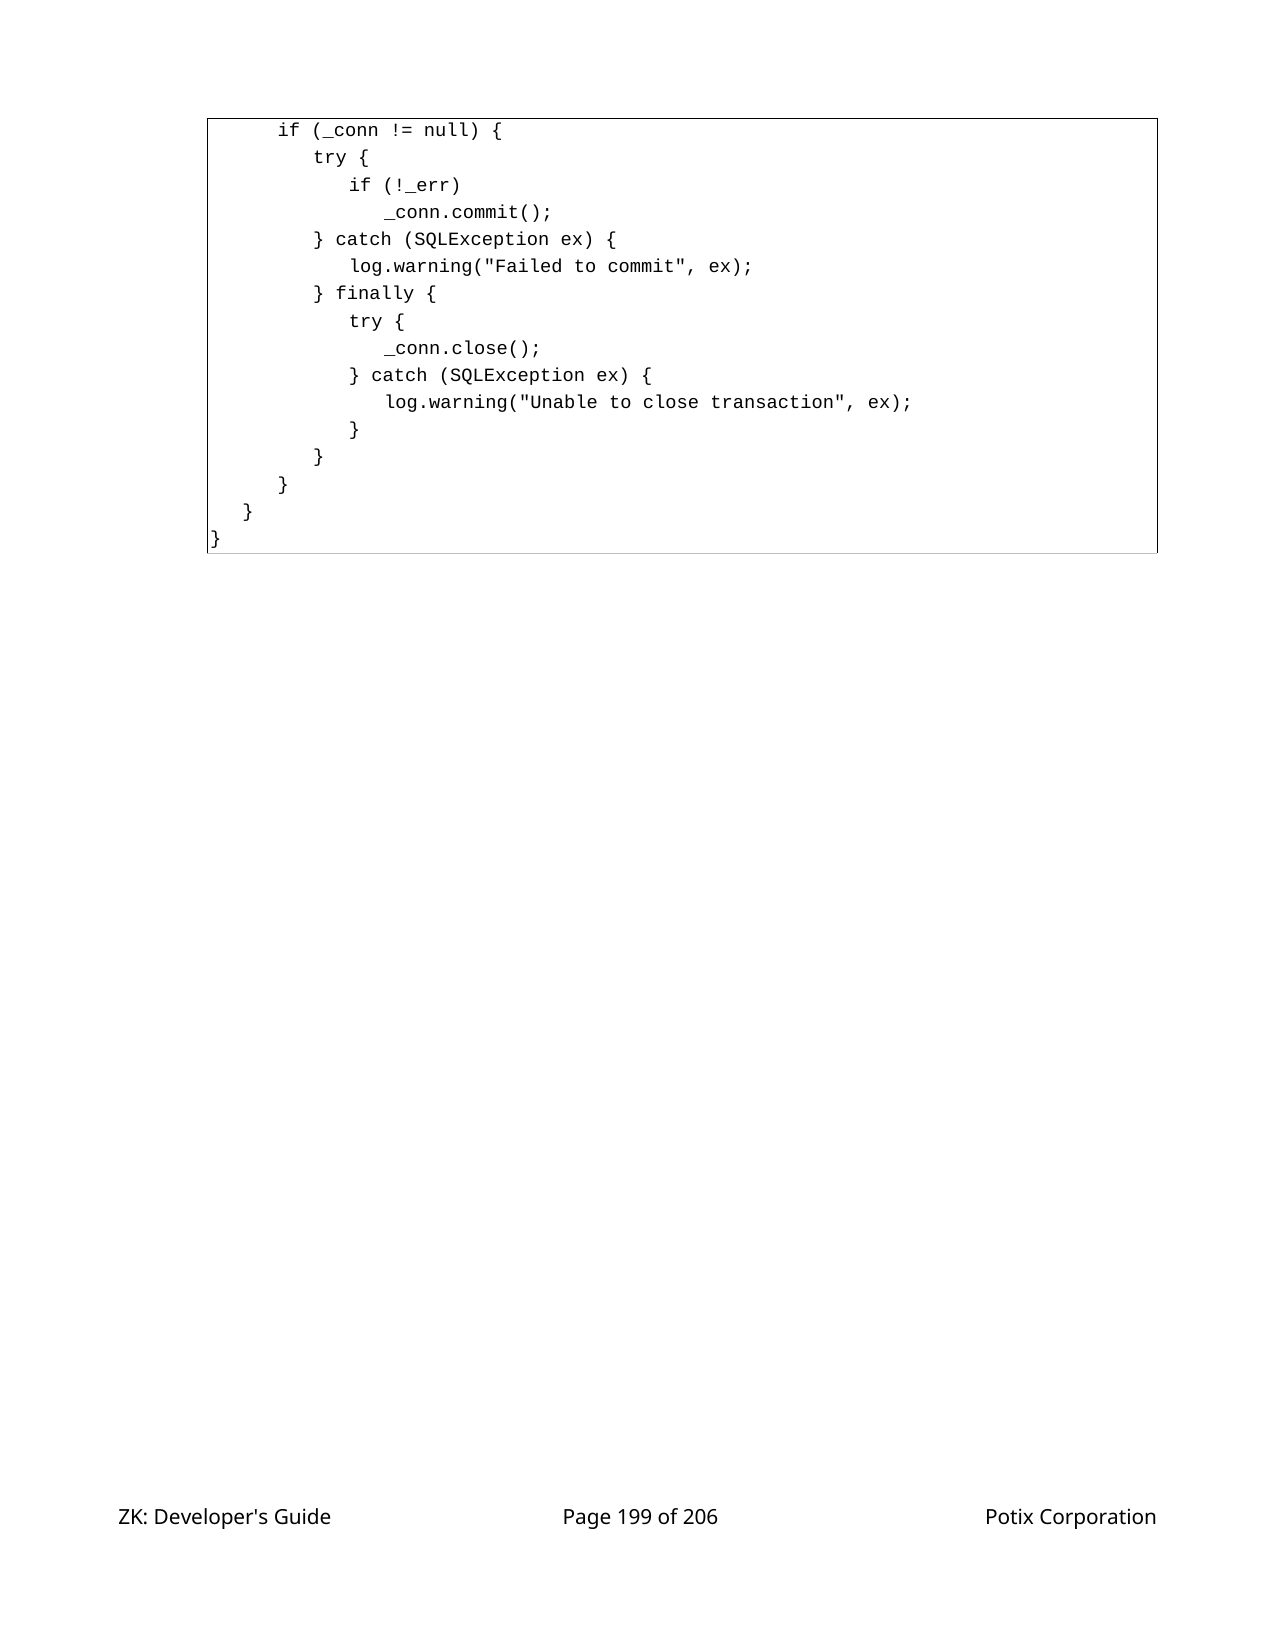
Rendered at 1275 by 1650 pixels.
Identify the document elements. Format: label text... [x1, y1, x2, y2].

text try { [208, 145, 1157, 169]
text _conn.commit(); [208, 200, 1157, 224]
text } catch (SQLException ex) { [208, 363, 1157, 387]
text } [208, 472, 1157, 496]
text } catch (SQLException ex) { [208, 227, 1157, 251]
text if (_conn != null) { [208, 119, 1157, 142]
text } finally { [208, 281, 1157, 306]
text } [208, 417, 1157, 441]
text log.warning("Unable to close transaction", ex); [208, 390, 1157, 414]
text _conn.close(); [208, 336, 1157, 360]
text } [208, 526, 1157, 553]
text if (!_err) [208, 172, 1157, 197]
text } [208, 444, 1157, 469]
text try { [208, 308, 1157, 333]
text } [208, 499, 1157, 523]
text log.warning("Failed to commit", ex); [208, 254, 1157, 278]
